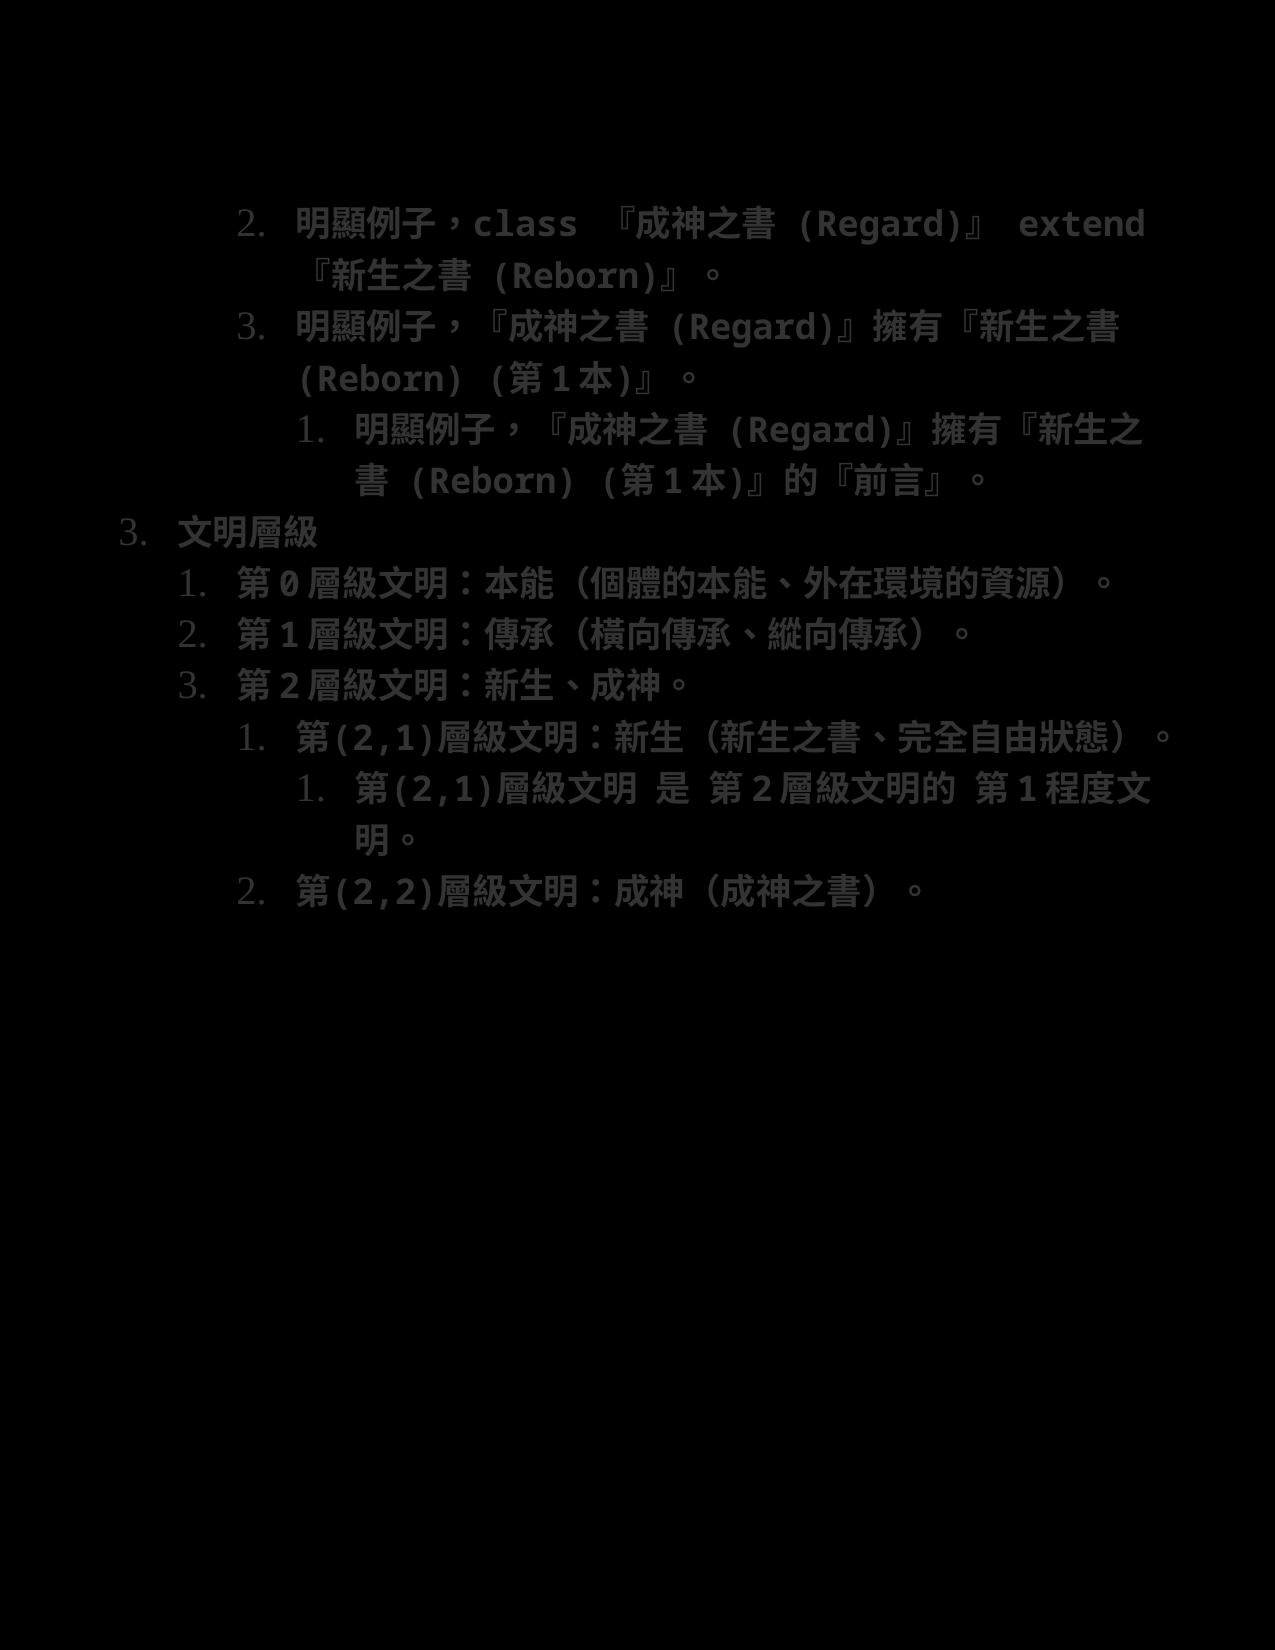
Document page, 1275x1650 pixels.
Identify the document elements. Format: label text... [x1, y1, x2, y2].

list 第(2,1)層級文明：新生（新生之書、完全自由狀態）。 [236, 709, 1157, 761]
list 明顯例子，『成神之書 (Regard)』擁有『新生之書 (Reborn) (第1本)』。 [236, 298, 1157, 401]
list 第(2,1)層級文明 是 第2層級文明的 第1程度文明。 [295, 761, 1157, 863]
list 第1層級文明：傳承（橫向傳承、縱向傳承）。 [177, 607, 1157, 658]
list 明顯例子，class 『成神之書 (Regard)』 extend 『新生之書 (Reborn)』。 [236, 196, 1157, 298]
list 第0層級文明：本能（個體的本能、外在環境的資源）。 [177, 555, 1157, 607]
list 第(2,2)層級文明：成神（成神之書）。 [236, 863, 1157, 914]
list 第2層級文明：新生、成神。 [177, 658, 1157, 709]
list 明顯例子，『成神之書 (Regard)』擁有『新生之書 (Reborn) (第1本)』的『前言』。 [295, 401, 1157, 504]
list 文明層級 [118, 504, 1157, 555]
